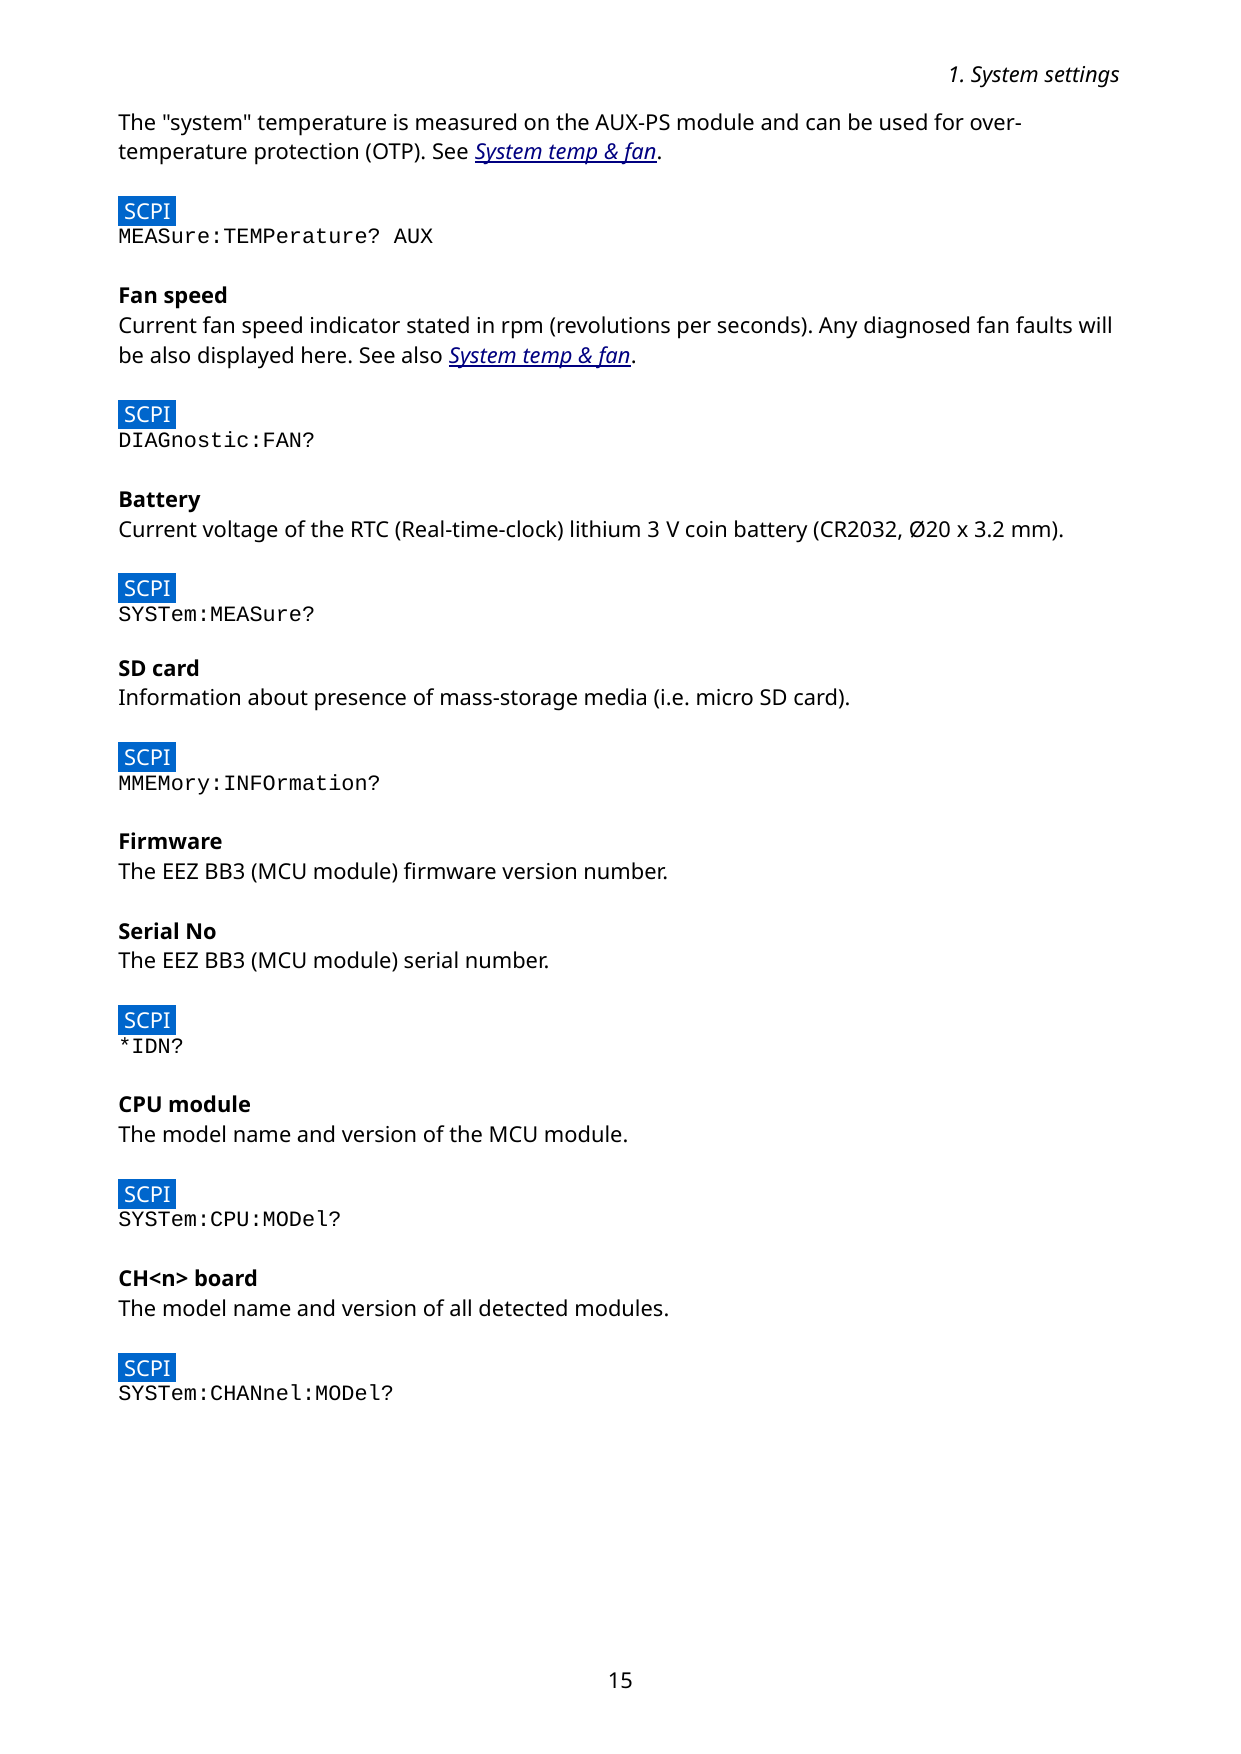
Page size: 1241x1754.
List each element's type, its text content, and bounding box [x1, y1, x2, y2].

text SCPI [118, 1353, 1122, 1382]
text Current voltage of the RTC (Real-time-clock) lithium 3 V coin battery (CR2032, Ø20 x 3.2 mm). [118, 514, 1122, 543]
text SCPI [118, 196, 1122, 226]
text SYSTem:MEASure? [118, 603, 1122, 628]
text SD card [118, 653, 1122, 682]
text MMEMory:INFOrmation? [118, 772, 1122, 797]
text Firmware [118, 826, 1122, 856]
text Fan speed [118, 280, 1122, 310]
text SCPI [118, 1005, 1122, 1035]
text The EEZ BB3 (MCU module) firmware version number. [118, 856, 1122, 886]
text SYSTem:CHANnel:MODel? [118, 1382, 1122, 1407]
text The model name and version of all detected modules. [118, 1293, 1122, 1323]
text The "system" temperature is measured on the AUX-PS module and can be used for over-temperature protection (OTP). See System temp & fan. [118, 107, 1122, 166]
text SCPI [118, 573, 1122, 603]
text The model name and version of the MCU module. [118, 1119, 1122, 1149]
text *IDN? [118, 1035, 1122, 1060]
text Serial No [118, 916, 1122, 946]
text Current fan speed indicator stated in rpm (revolutions per seconds). Any diagnosed fan faults will be also displayed here. See also System temp & fan. [118, 310, 1122, 370]
text MEASure:TEMPerature? AUX [118, 226, 1122, 251]
text Battery [118, 484, 1122, 514]
text CPU module [118, 1089, 1122, 1119]
text Information about presence of mass-storage media (i.e. micro SD card). [118, 682, 1122, 712]
text SCPI [118, 742, 1122, 772]
text CH<n> board [118, 1263, 1122, 1293]
text SCPI [118, 399, 1122, 429]
text SYSTem:CPU:MODel? [118, 1209, 1122, 1233]
text SCPI [118, 1179, 1122, 1209]
text The EEZ BB3 (MCU module) serial number. [118, 946, 1122, 975]
text DIAGnostic:FAN? [118, 429, 1122, 454]
